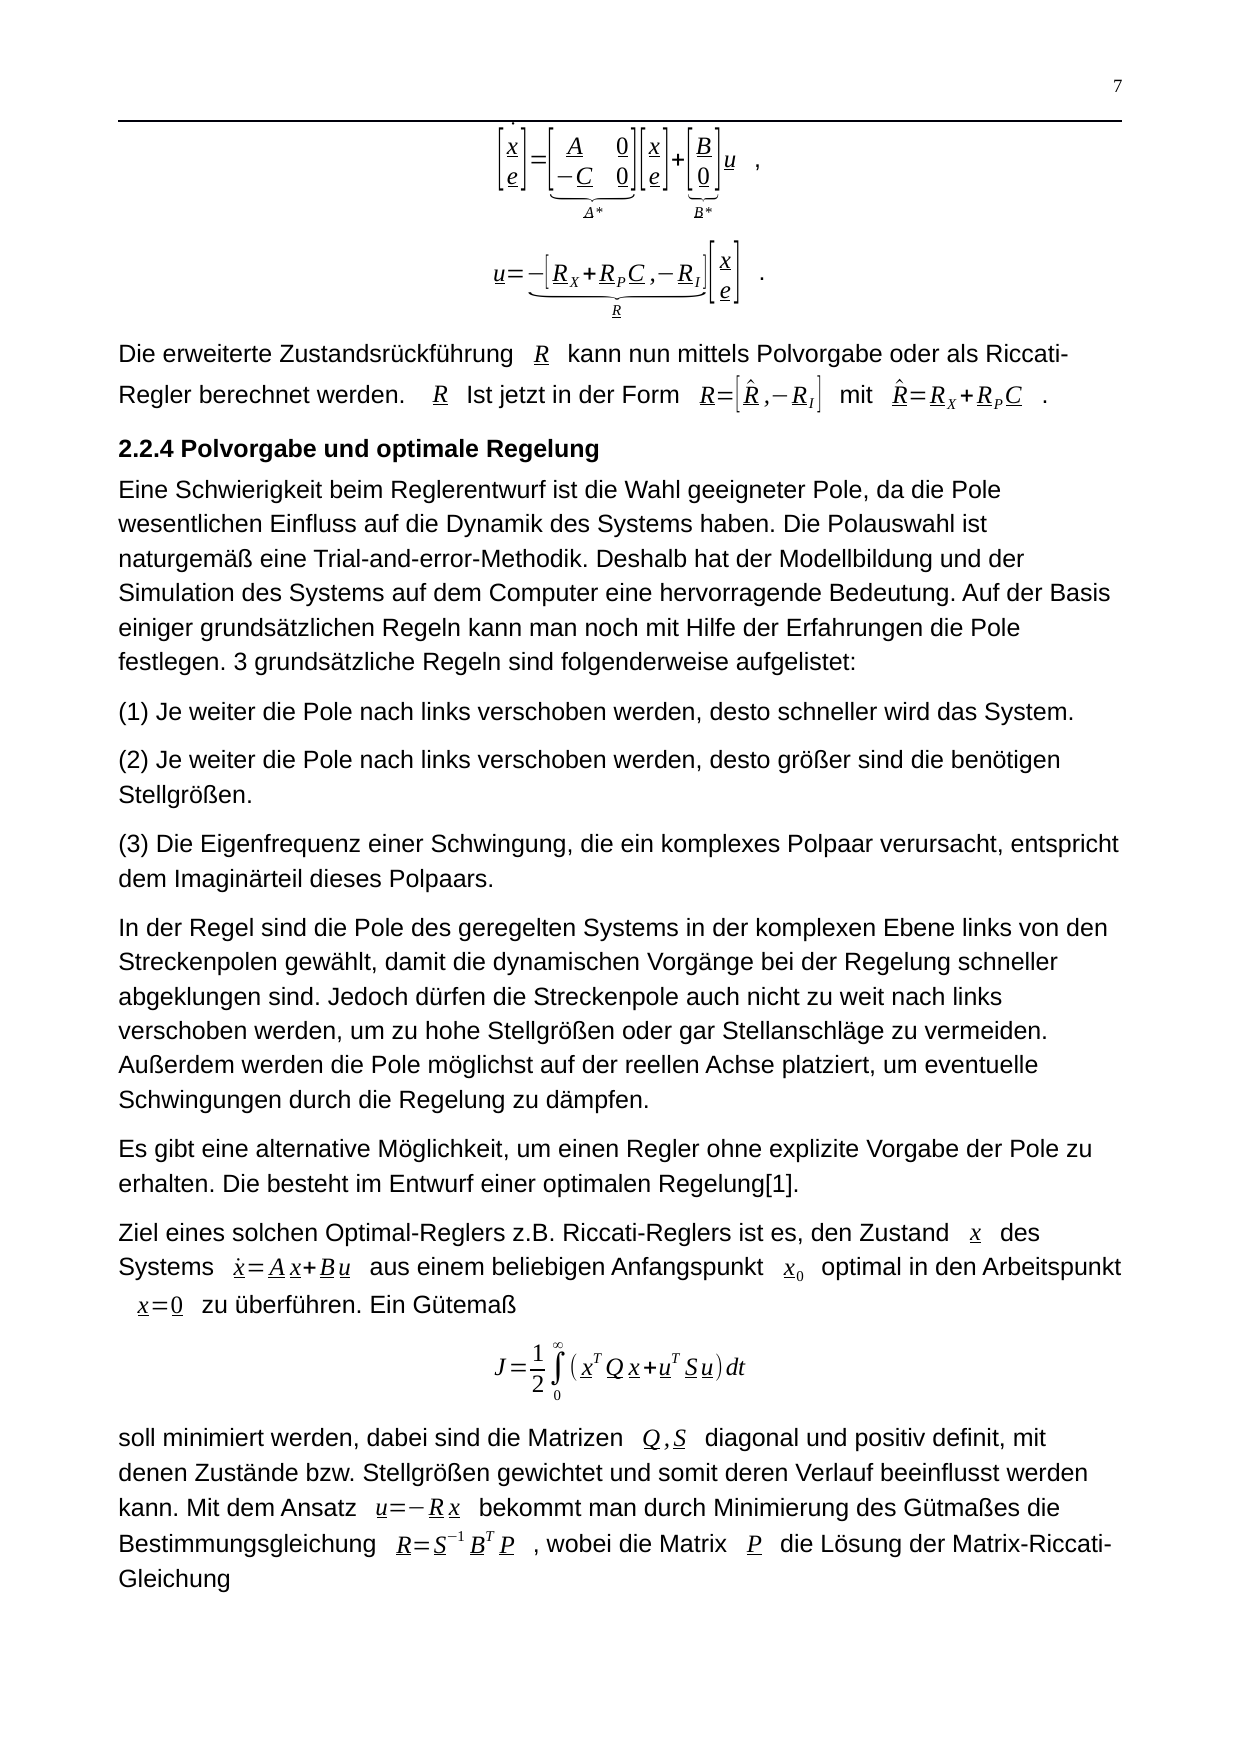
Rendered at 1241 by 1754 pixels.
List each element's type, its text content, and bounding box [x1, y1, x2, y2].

text . [118, 240, 1122, 319]
text (2) Je weiter die Pole nach links verschoben werden, desto größer sind die benötigen Stellgrößen. [118, 746, 1122, 809]
title 2.2.4 Polvorgabe und optimale Regelung [118, 434, 1122, 463]
text soll minimiert werden, dabei sind die Matrizendiagonal und positiv definit, mit denen Zustände bzw. Stellgrößen gewichtet und somit deren Verlauf beeinflusst werden kann. Mit dem Ansatzbekommt man durch Minimierung des Gütmaßes die Bestimmungsgleichung, wobei die Matrixdie Lösung der Matrix-Riccati-Gleichung [118, 1423, 1122, 1593]
text Es gibt eine alternative Möglichkeit, um einen Regler ohne explizite Vorgabe der Pole zu erhalten. Die besteht im Entwurf einer optimalen Regelung[1]. [118, 1134, 1122, 1197]
text In der Regel sind die Pole des geregelten Systems in der komplexen Ebene links von den Streckenpolen gewählt, damit die dynamischen Vorgänge bei der Regelung schneller abgeklungen sind. Jedoch dürfen die Streckenpole auch nicht zu weit nach links verschoben werden, um zu hohe Stellgrößen oder gar Stellanschläge zu vermeiden. Außerdem werden die Pole möglichst auf der reellen Achse platziert, um eventuelle Schwingungen durch die Regelung zu dämpfen. [118, 913, 1122, 1114]
text Die erweiterte Zustandsrückführungkann nun mittels Polvorgabe oder als Riccati-Regler berechnet werden. Ist jetzt in der Formmit. [118, 339, 1122, 414]
text Ziel eines solchen Optimal-Reglers z.B. Riccati-Reglers ist es, den Zustanddes Systemsaus einem beliebigen Anfangspunktoptimal in den Arbeitspunktzu überführen. Ein Gütemaß [118, 1218, 1122, 1319]
text (3) Die Eigenfrequenz einer Schwingung, die ein komplexes Polpaar verursacht, entspricht dem Imaginärteil dieses Polpaars. [118, 829, 1122, 892]
text Eine Schwierigkeit beim Reglerentwurf ist die Wahl geeigneter Pole, da die Pole wesentlichen Einfluss auf die Dynamik des Systems haben. Die Polauswahl ist naturgemäß eine Trial-and-error-Methodik. Deshalb hat der Modellbildung und der Simulation des Systems auf dem Computer eine hervorragende Bedeutung. Auf der Basis einiger grundsätzlichen Regeln kann man noch mit Hilfe der Erfahrungen die Pole festlegen. 3 grundsätzliche Regeln sind folgenderweise aufgelistet: [118, 475, 1122, 676]
text (1) Je weiter die Pole nach links verschoben werden, desto schneller wird das System. [118, 696, 1122, 725]
text , [118, 122, 1122, 220]
